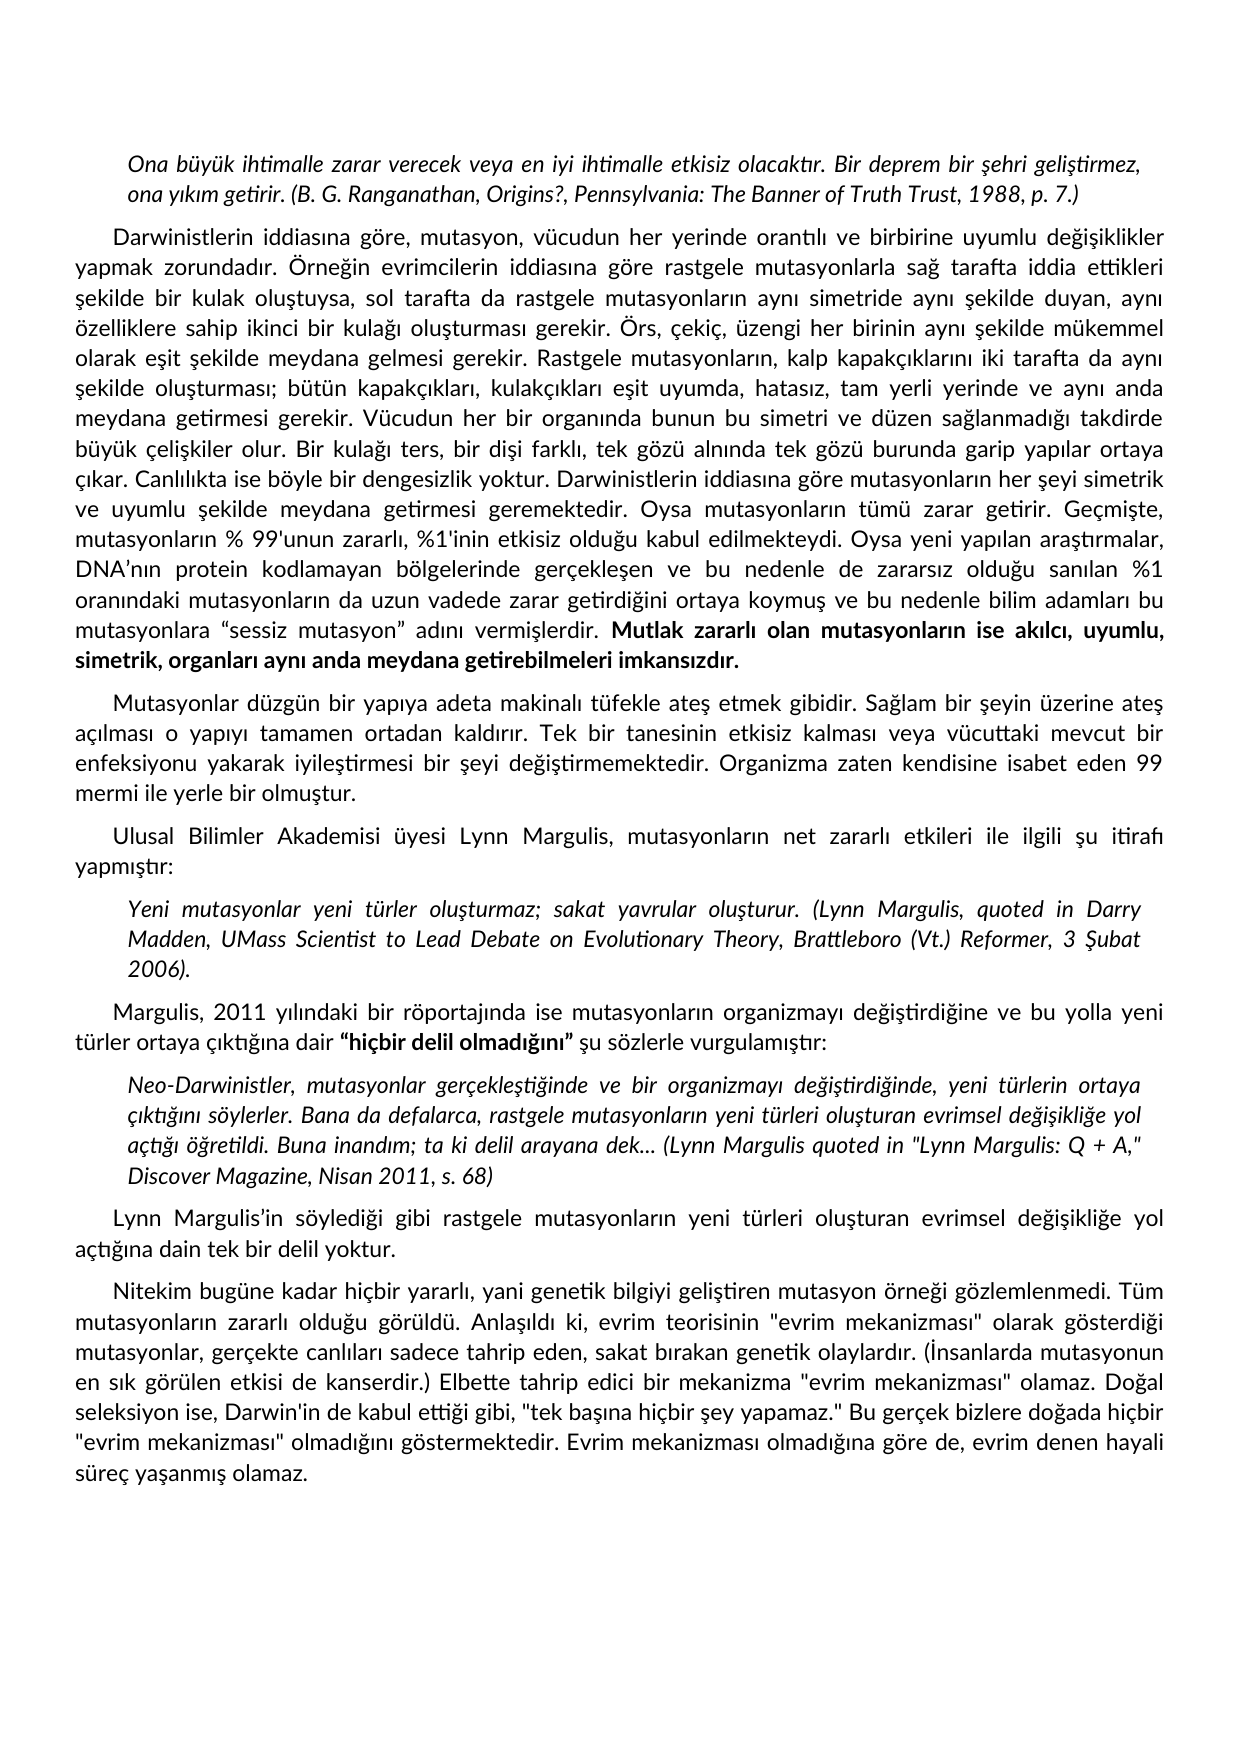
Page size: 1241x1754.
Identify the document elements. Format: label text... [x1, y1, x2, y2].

text Ulusal Bilimler Akademisi üyesi Lynn Margulis, mutasyonların net zararlı etkileri ile ilgili şu itirafı yapmıştır: [75, 822, 1165, 879]
text Yeni mutasyonlar yeni türler oluşturmaz; sakat yavrular oluşturur. (Lynn Margulis, quoted in Darry Madden, UMass Scientist to Lead Debate on Evolutionary Theory, Brattleboro (Vt.) Reformer, 3 Şubat 2006). [127, 895, 1143, 983]
text Margulis, 2011 yılındaki bir röportajında ise mutasyonların organizmayı değiştirdiğine ve bu yolla yeni türler ortaya çıktığına dair “hiçbir delil olmadığını” şu sözlerle vurgulamıştır: [75, 998, 1165, 1056]
text Ona büyük ihtimalle zarar verecek veya en iyi ihtimalle etkisiz olacaktır. Bir deprem bir şehri geliştirmez, ona yıkım getirir. (B. G. Ranganathan, Origins?, Pennsylvania: The Banner of Truth Trust, 1988, p. 7.) [127, 150, 1143, 208]
text Darwinistlerin iddiasına göre, mutasyon, vücudun her yerinde orantılı ve birbirine uyumlu değişiklikler yapmak zorundadır. Örneğin evrimcilerin iddiasına göre rastgele mutasyonlarla sağ tarafta iddia ettikleri şekilde bir kulak oluştuysa, sol tarafta da rastgele mutasyonların aynı simetride aynı şekilde duyan, aynı özelliklere sahip ikinci bir kulağı oluşturması gerekir. Örs, çekiç, üzengi her birinin aynı şekilde mükemmel olarak eşit şekilde meydana gelmesi gerekir. Rastgele mutasyonların, kalp kapakçıklarını iki tarafta da aynı şekilde oluşturması; bütün kapakçıkları, kulakçıkları eşit uyumda, hatasız, tam yerli yerinde ve aynı anda meydana getirmesi gerekir. Vücudun her bir organında bunun bu simetri ve düzen sağlanmadığı takdirde büyük çelişkiler olur. Bir kulağı ters, bir dişi farklı, tek gözü alnında tek gözü burunda garip yapılar ortaya çıkar. Canlılıkta ise böyle bir dengesizlik yoktur. Darwinistlerin iddiasına göre mutasyonların her şeyi simetrik ve uyumlu şekilde meydana getirmesi geremektedir. Oysa mutasyonların tümü zarar getirir. Geçmişte, mutasyonların % 99'unun zararlı, %1'inin etkisiz olduğu kabul edilmekteydi. Oysa yeni yapılan araştırmalar, DNA’nın protein kodlamayan bölgelerinde gerçekleşen ve bu nedenle de zararsız olduğu sanılan %1 oranındaki mutasyonların da uzun vadede zarar getirdiğini ortaya koymuş ve bu nedenle bilim adamları bu mutasyonlara “sessiz mutasyon” adını vermişlerdir. Mutlak zararlı olan mutasyonların ise akılcı, uyumlu, simetrik, organları aynı anda meydana getirebilmeleri imkansızdır. [75, 223, 1165, 673]
text Neo-Darwinistler, mutasyonlar gerçekleştiğinde ve bir organizmayı değiştirdiğinde, yeni türlerin ortaya çıktığını söylerler. Bana da defalarca, rastgele mutasyonların yeni türleri oluşturan evrimsel değişikliğe yol açtığı öğretildi. Buna inandım; ta ki delil arayana dek... (Lynn Margulis quoted in "Lynn Margulis: Q + A," Discover Magazine, Nisan 2011, s. 68) [127, 1071, 1143, 1189]
text Mutasyonlar düzgün bir yapıya adeta makinalı tüfekle ateş etmek gibidir. Sağlam bir şeyin üzerine ateş açılması o yapıyı tamamen ortadan kaldırır. Tek bir tanesinin etkisiz kalması veya vücuttaki mevcut bir enfeksiyonu yakarak iyileştirmesi bir şeyi değiştirmemektedir. Organizma zaten kendisine isabet eden 99 mermi ile yerle bir olmuştur. [75, 688, 1165, 807]
text Lynn Margulis’in söylediği gibi rastgele mutasyonların yeni türleri oluşturan evrimsel değişikliğe yol açtığına dain tek bir delil yoktur. [75, 1204, 1165, 1262]
text Nitekim bugüne kadar hiçbir yararlı, yani genetik bilgiyi geliştiren mutasyon örneği gözlemlenmedi. Tüm mutasyonların zararlı olduğu görüldü. Anlaşıldı ki, evrim teorisinin "evrim mekanizması" olarak gösterdiği mutasyonlar, gerçekte canlıları sadece tahrip eden, sakat bırakan genetik olaylardır. (İnsanlarda mutasyonun en sık görülen etkisi de kanserdir.) Elbette tahrip edici bir mekanizma "evrim mekanizması" olamaz. Doğal seleksiyon ise, Darwin'in de kabul ettiği gibi, "tek başına hiçbir şey yapamaz." Bu gerçek bizlere doğada hiçbir "evrim mekanizması" olmadığını göstermektedir. Evrim mekanizması olmadığına göre de, evrim denen hayali süreç yaşanmış olamaz. [75, 1277, 1165, 1486]
